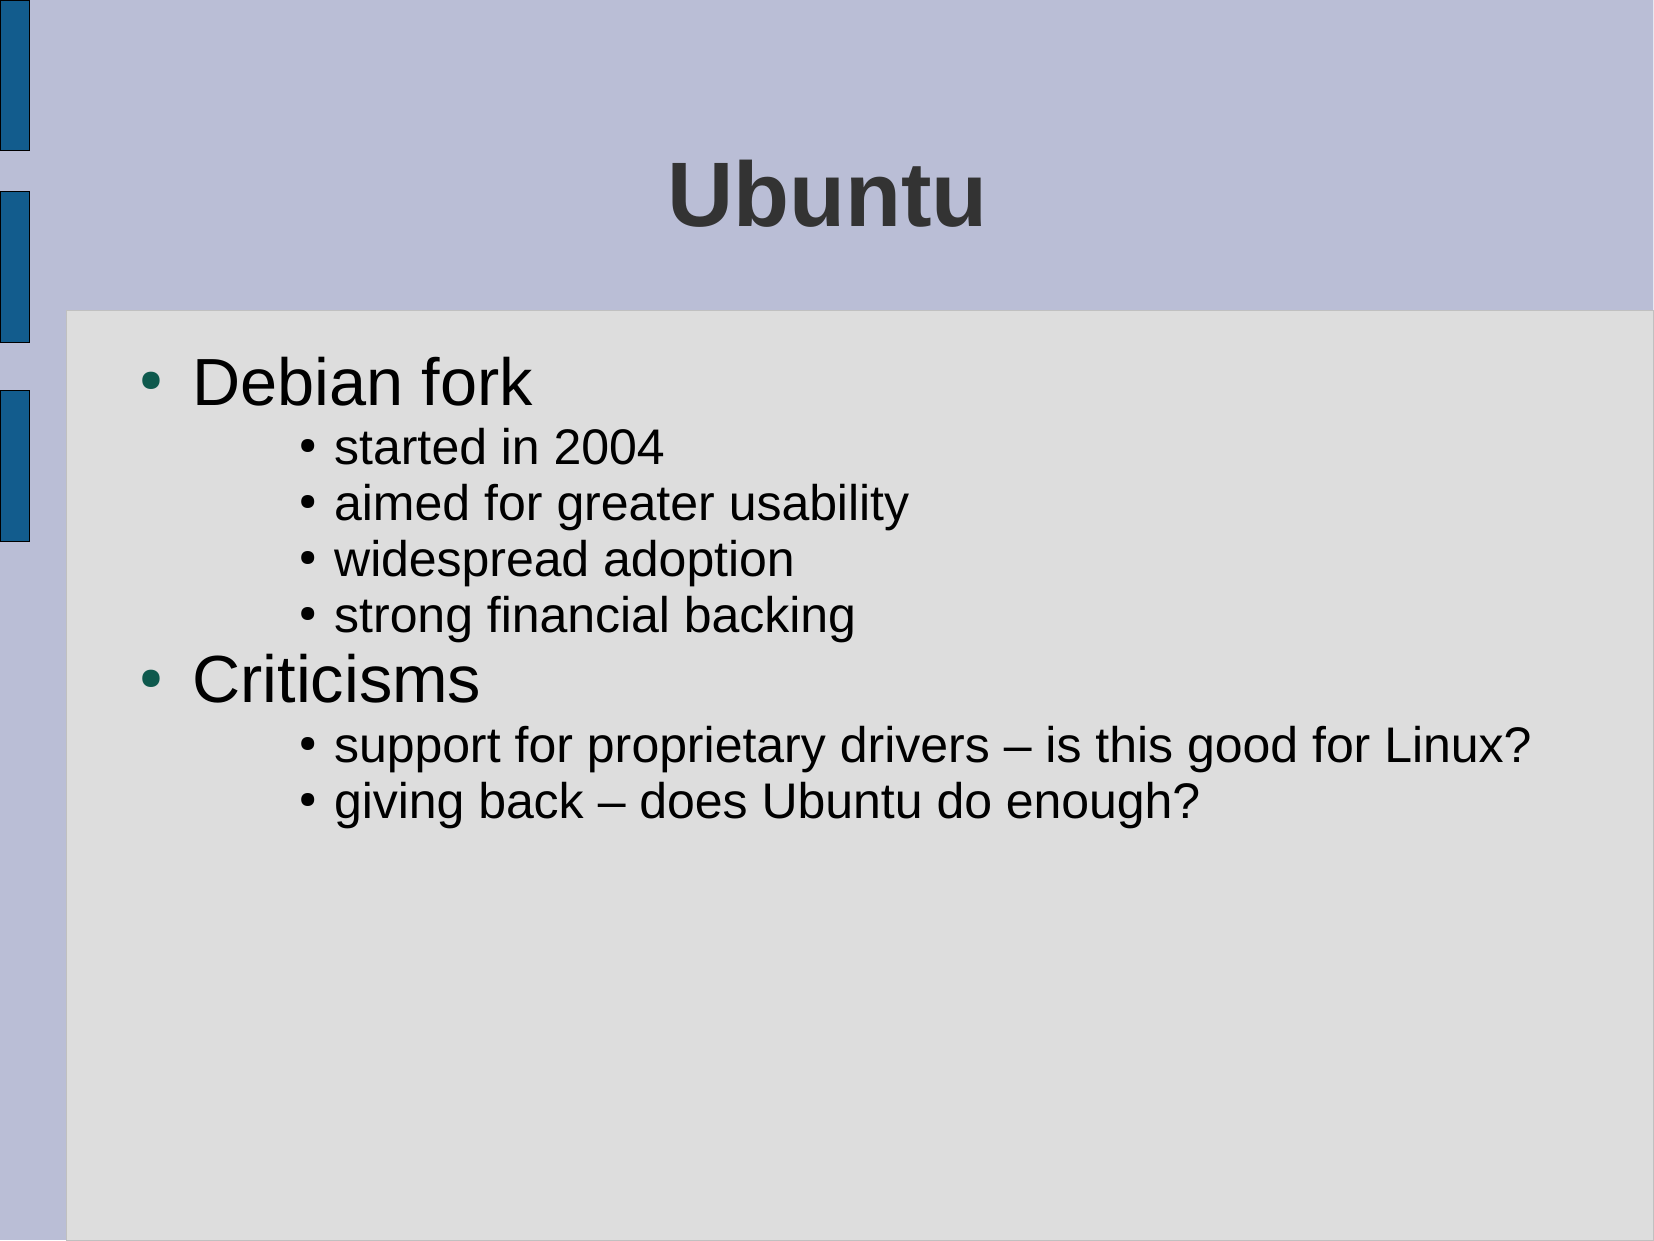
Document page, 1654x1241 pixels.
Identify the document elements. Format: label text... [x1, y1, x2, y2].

list Debian fork started in 2004 aimed for greater usability widespread adoption strong financial backing Criticisms support for proprietary drivers – is this good for Linux? giving back – does Ubuntu do enough? [121, 344, 1534, 1112]
title Ubuntu [121, 98, 1534, 291]
